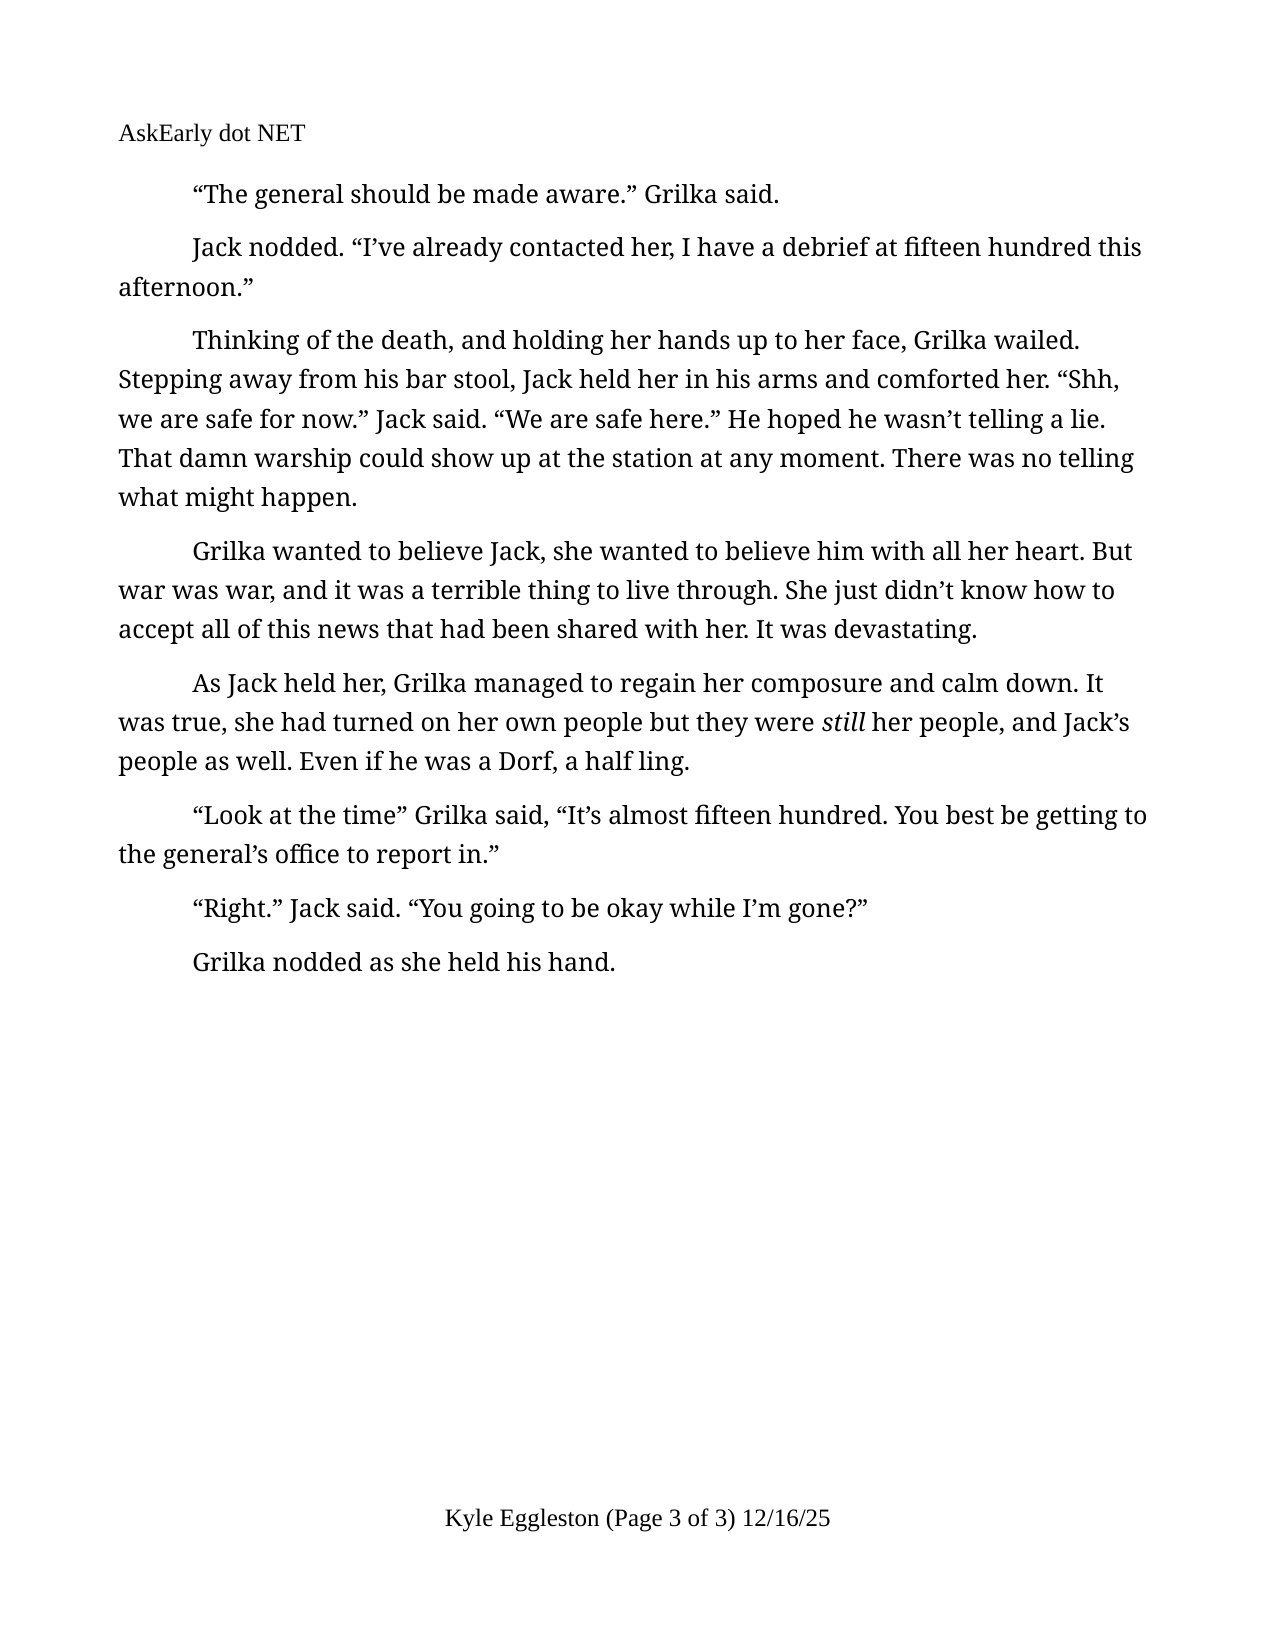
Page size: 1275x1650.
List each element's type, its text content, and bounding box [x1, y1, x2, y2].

text “Look at the time” Grilka said, “It’s almost fifteen hundred. You best be getting to the general’s office to report in.” [118, 798, 1157, 871]
text Thinking of the death, and holding her hands up to her face, Grilka wailed. Stepping away from his bar stool, Jack held her in his arms and comforted her. “Shh, we are safe for now.” Jack said. “We are safe here.” He hoped he wasn’t telling a lie. That damn warship could show up at the station at any moment. There was no telling what might happen. [118, 323, 1157, 514]
text Grilka nodded as she held his hand. [118, 944, 1157, 978]
text As Jack held her, Grilka managed to regain her composure and calm down. It was true, she had turned on her own people but they were still her people, and Jack’s people as well. Even if he was a Dorf, a half ling. [118, 666, 1157, 778]
text Jack nodded. “I’ve already contacted her, I have a debrief at fifteen hundred this afternoon.” [118, 230, 1157, 303]
text Grilka wanted to believe Jack, she wanted to believe him with all her heart. But war was war, and it was a terrible thing to live through. She just didn’t know how to accept all of this news that had been shared with her. It was devastating. [118, 533, 1157, 646]
text “Right.” Jack said. “You going to be okay while I’m gone?” [118, 891, 1157, 924]
text “The general should be made aware.” Grilka said. [118, 176, 1157, 210]
